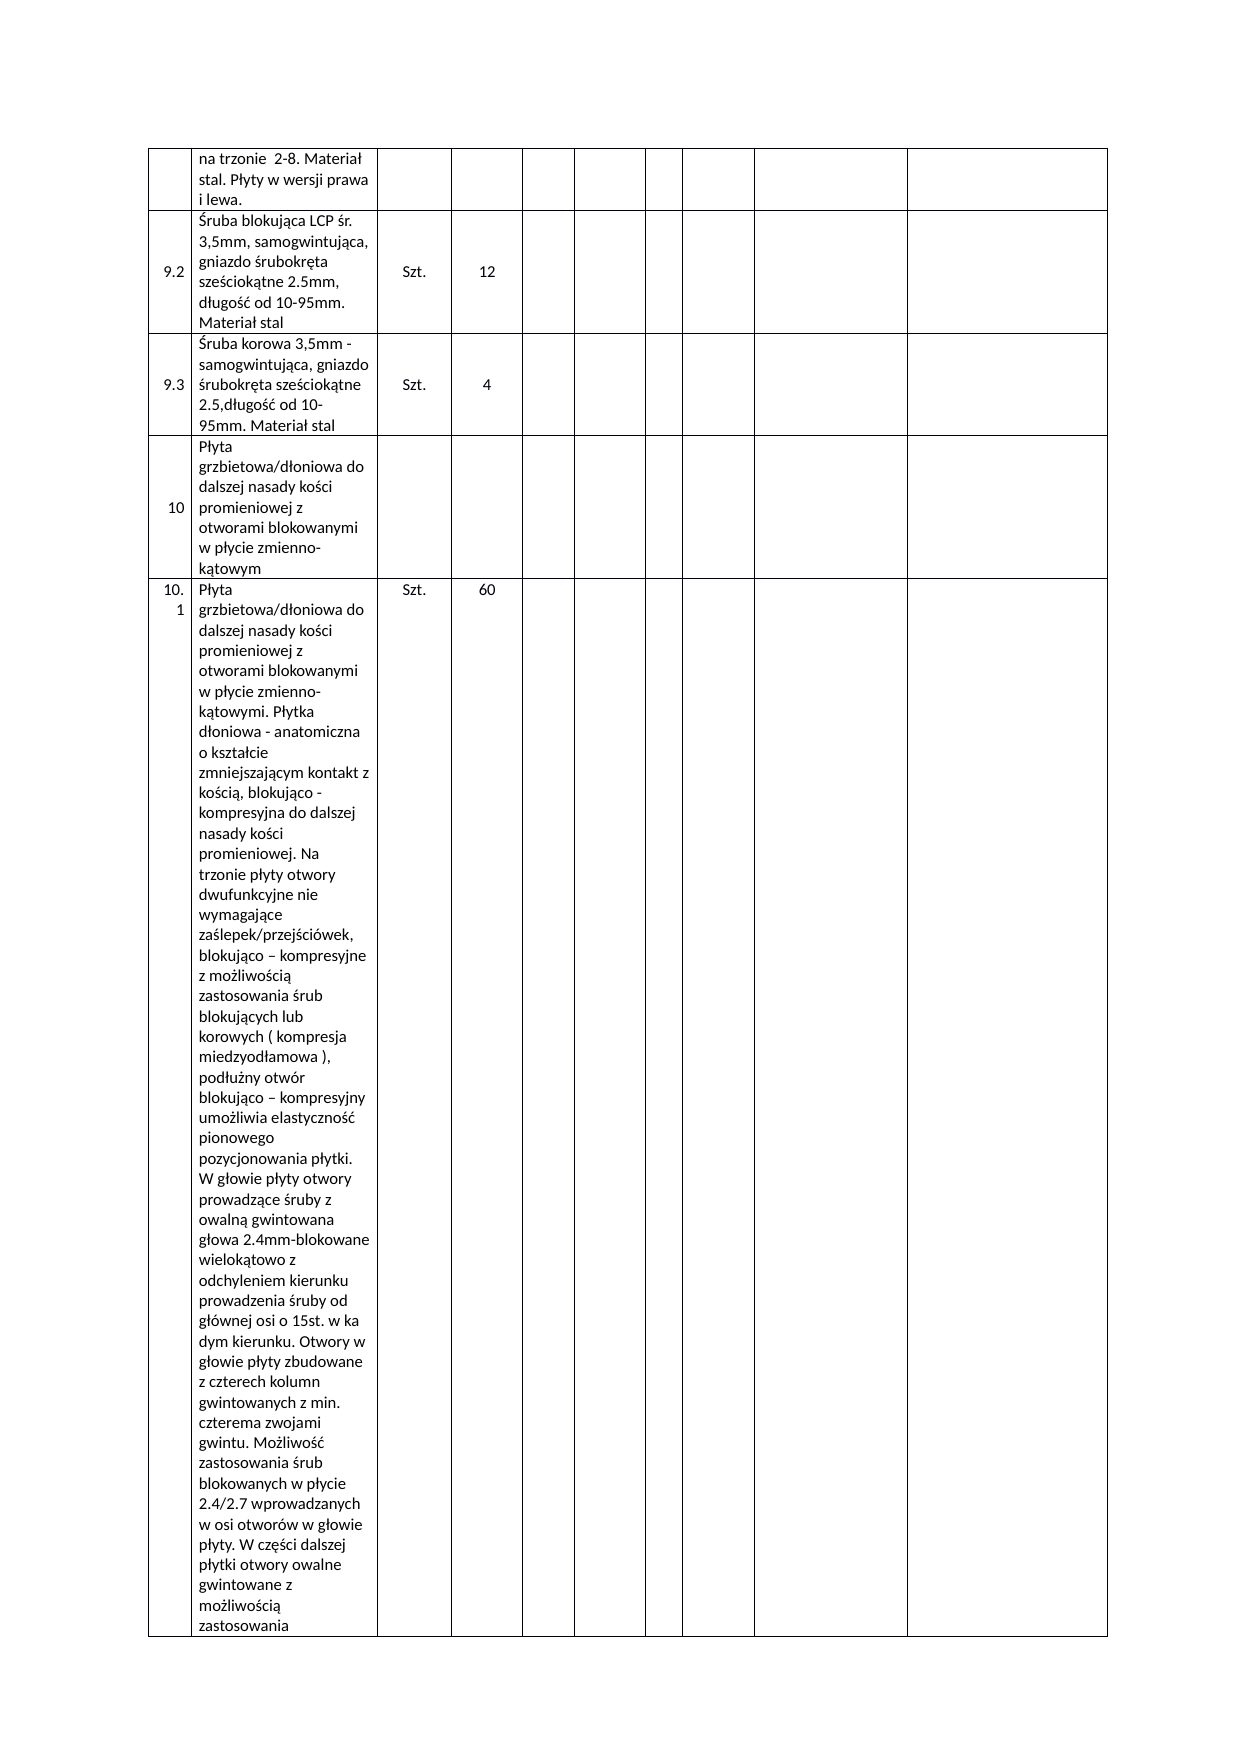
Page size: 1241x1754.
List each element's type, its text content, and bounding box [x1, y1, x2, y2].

table_cell [683, 149, 754, 209]
table_cell 60 [452, 579, 522, 1636]
table_cell [523, 211, 574, 332]
table_cell [908, 211, 1107, 332]
table_cell [575, 579, 645, 1636]
table_cell [575, 211, 645, 332]
table_cell [646, 436, 682, 578]
table_cell [646, 211, 682, 332]
table_cell [683, 579, 754, 1636]
table_cell [908, 149, 1107, 209]
table_cell [646, 334, 682, 435]
table_cell [523, 436, 574, 578]
table_cell Śruba korowa 3,5mm - samogwintująca, gniazdo śrubokręta sześciokątne 2.5,długość od 10-95mm. Materiał stal [192, 334, 377, 435]
table_cell [523, 579, 574, 1636]
table_cell [378, 436, 451, 578]
table_cell [908, 436, 1107, 578]
table_cell [755, 211, 907, 332]
table_cell [683, 334, 754, 435]
table_cell 9.2 [149, 211, 191, 332]
table_cell [683, 211, 754, 332]
table_cell Płyta grzbietowa/dłoniowa do dalszej nasady kości promieniowej z otworami blokowanymi w płycie zmienno-kątowym [192, 436, 377, 578]
table_cell na trzonie 2-8. Materiał stal. Płyty w wersji prawa i lewa. [192, 149, 377, 209]
table_cell 10 [149, 436, 191, 578]
table_cell [755, 579, 907, 1636]
table_cell [908, 334, 1107, 435]
table_cell [755, 149, 907, 209]
table_cell [149, 149, 191, 209]
table_cell [452, 149, 522, 209]
table_cell 4 [452, 334, 522, 435]
table_cell [755, 334, 907, 435]
table_cell [683, 436, 754, 578]
table_cell [378, 149, 451, 209]
table_cell [452, 436, 522, 578]
table_cell Szt. [378, 334, 451, 435]
table_cell [908, 579, 1107, 1636]
table_cell [523, 149, 574, 209]
table_cell Płyta grzbietowa/dłoniowa do dalszej nasady kości promieniowej z otworami blokowanymi w płycie zmienno-kątowymi. Płytka dłoniowa - anatomiczna o kształcie zmniejszającym kontakt z kością, blokująco - kompresyjna do dalszej nasady kości promieniowej. Na trzonie płyty otwory dwufunkcyjne nie wymagające zaślepek/przejściówek, blokująco – kompresyjne z możliwością zastosowania śrub blokujących lub korowych ( kompresja miedzyodłamowa ), podłużny otwór blokująco – kompresyjny umożliwia elastyczność pionowego pozycjonowania płytki. W głowie płyty otwory prowadzące śruby z owalną gwintowana głowa 2.4mm-blokowane wielokątowo z odchyleniem kierunku prowadzenia śruby od głównej osi o 15st. w ka dym kierunku. Otwory w głowie płyty zbudowane z czterech kolumn gwintowanych z min. czterema zwojami gwintu. Możliwość zastosowania śrub blokowanych w płycie 2.4/2.7 wprowadzanych w osi otworów w głowie płyty. W części dalszej płytki otwory owalne gwintowane z możliwością zastosowania [192, 579, 377, 1636]
table_cell [755, 436, 907, 578]
table_cell [575, 334, 645, 435]
table_cell 9.3 [149, 334, 191, 435]
table_cell 12 [452, 211, 522, 332]
table_cell Szt. [378, 579, 451, 1636]
table_cell [646, 149, 682, 209]
table_cell [523, 334, 574, 435]
table_cell [575, 149, 645, 209]
table_cell 10.1 [149, 579, 191, 1636]
table_cell [646, 579, 682, 1636]
table_cell Szt. [378, 211, 451, 332]
table_cell [575, 436, 645, 578]
table_cell Śruba blokująca LCP śr. 3,5mm, samogwintująca, gniazdo śrubokręta sześciokątne 2.5mm, długość od 10-95mm. Materiał stal [192, 211, 377, 332]
